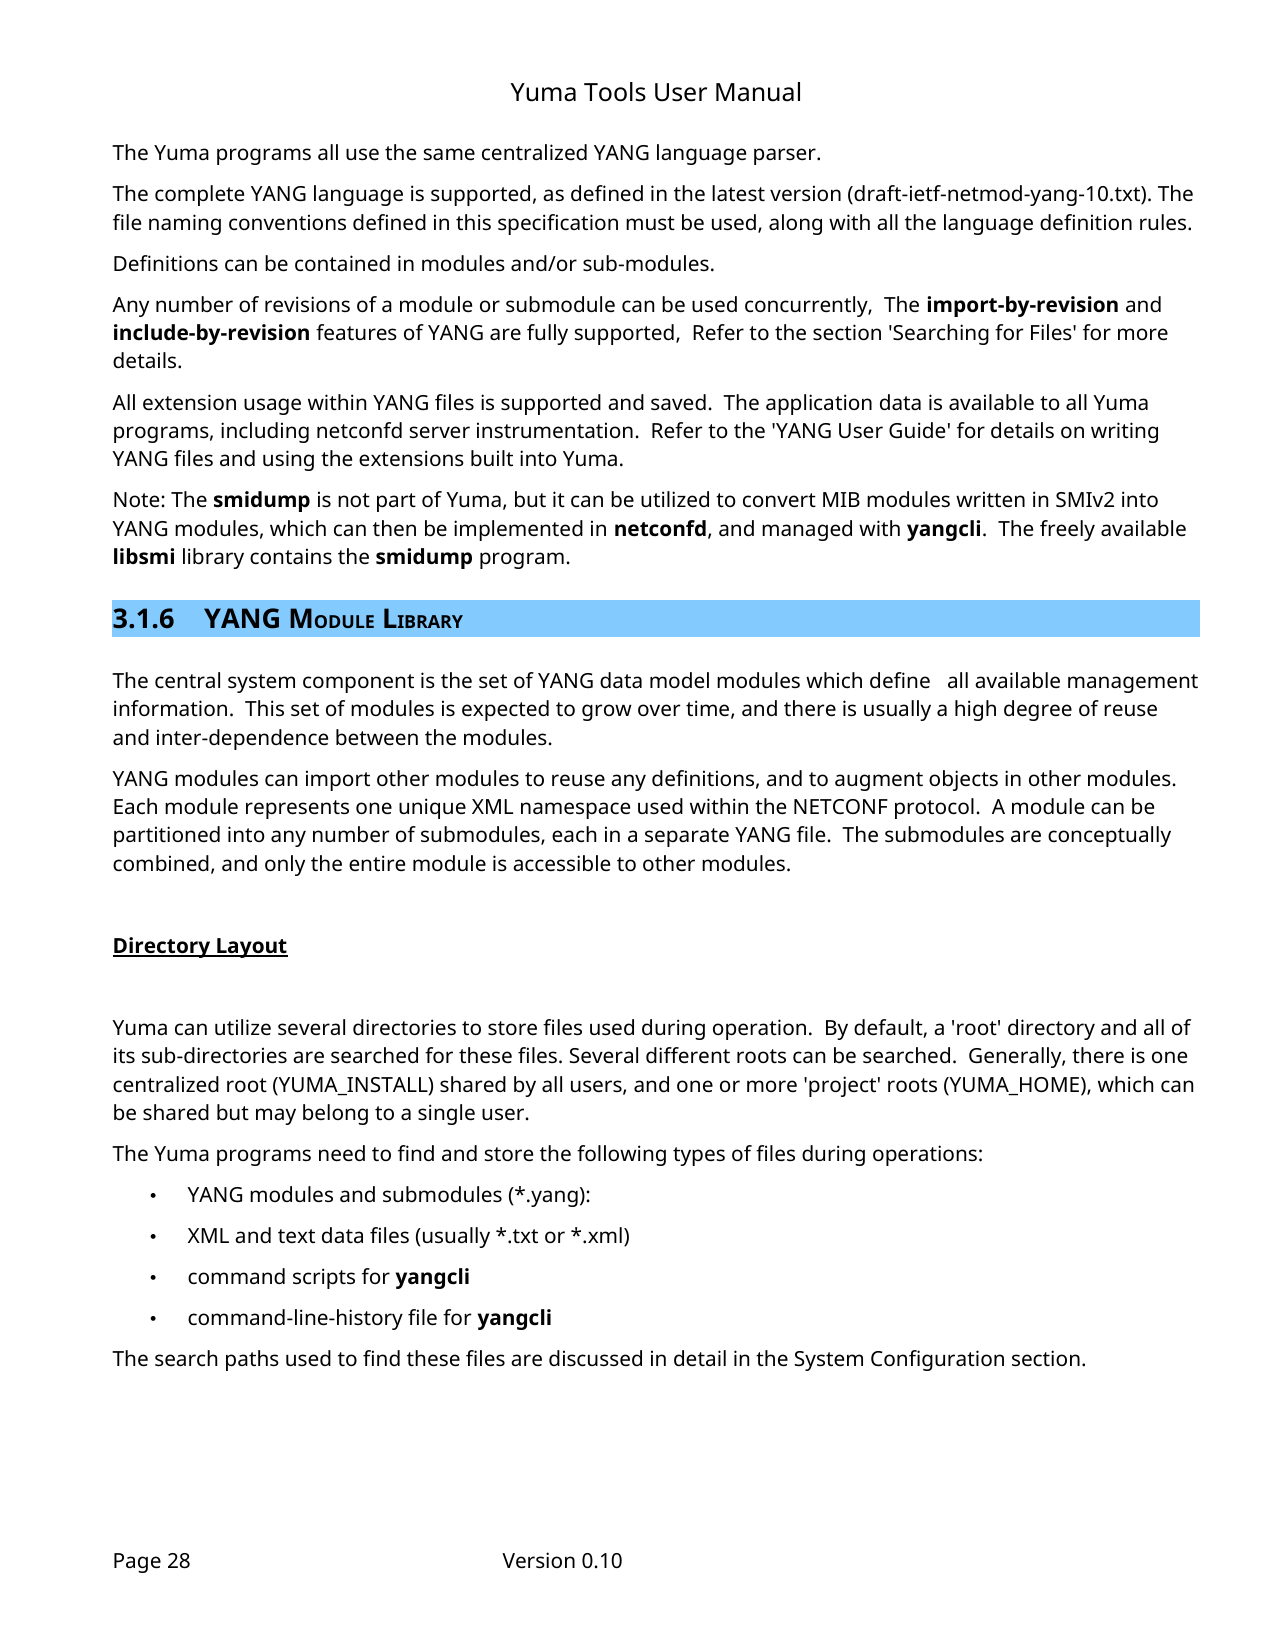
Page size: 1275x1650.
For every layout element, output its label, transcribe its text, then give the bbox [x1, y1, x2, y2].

text Any number of revisions of a module or submodule can be used concurrently, The import-by-revision and include-by-revision features of YANG are fully supported, Refer to the section 'Searching for Files' for more details. [112, 290, 1200, 375]
text The central system component is the set of YANG data model modules which define all available management information. This set of modules is expected to grow over time, and there is usually a high degree of reuse and inter-dependence between the modules. [112, 666, 1200, 751]
text The complete YANG language is supported, as defined in the latest version (draft-ietf-netmod-yang-10.txt). The file naming conventions defined in this specification must be used, along with all the language definition rules. [112, 179, 1200, 236]
list command scripts for yangcli [150, 1262, 1200, 1290]
list command-line-history file for yangcli [150, 1303, 1200, 1331]
text All extension usage within YANG files is supported and saved. The application data is available to all Yuma programs, including netconfd server instrumentation. Refer to the 'YANG User Guide' for details on writing YANG files and using the extensions built into Yuma. [112, 388, 1200, 473]
subtitle YANG Module Library [112, 600, 1200, 637]
text Directory Layout [112, 931, 1200, 959]
list YANG modules and submodules (*.yang): [150, 1180, 1200, 1208]
text The Yuma programs need to find and store the following types of files during operations: [112, 1139, 1200, 1167]
text YANG modules can import other modules to reuse any definitions, and to augment objects in other modules. Each module represents one unique XML namespace used within the NETCONF protocol. A module can be partitioned into any number of submodules, each in a separate YANG file. The submodules are conceptually combined, and only the entire module is accessible to other modules. [112, 764, 1200, 877]
text The Yuma programs all use the same centralized YANG language parser. [112, 138, 1200, 167]
text Definitions can be contained in modules and/or sub-modules. [112, 249, 1200, 277]
text The search paths used to find these files are discussed in detail in the System Configuration section. [112, 1344, 1200, 1372]
text Note: The smidump is not part of Yuma, but it can be utilized to convert MIB modules written in SMIv2 into YANG modules, which can then be implemented in netconfd, and managed with yangcli. The freely available libsmi library contains the smidump program. [112, 485, 1200, 571]
text Yuma can utilize several directories to store files used during operation. By default, a 'root' directory and all of its sub-directories are searched for these files. Several different roots can be searched. Generally, there is one centralized root (YUMA_INSTALL) shared by all users, and one or more 'project' roots (YUMA_HOME), which can be shared but may belong to a single user. [112, 1013, 1200, 1127]
list XML and text data files (usually *.txt or *.xml) [150, 1221, 1200, 1249]
